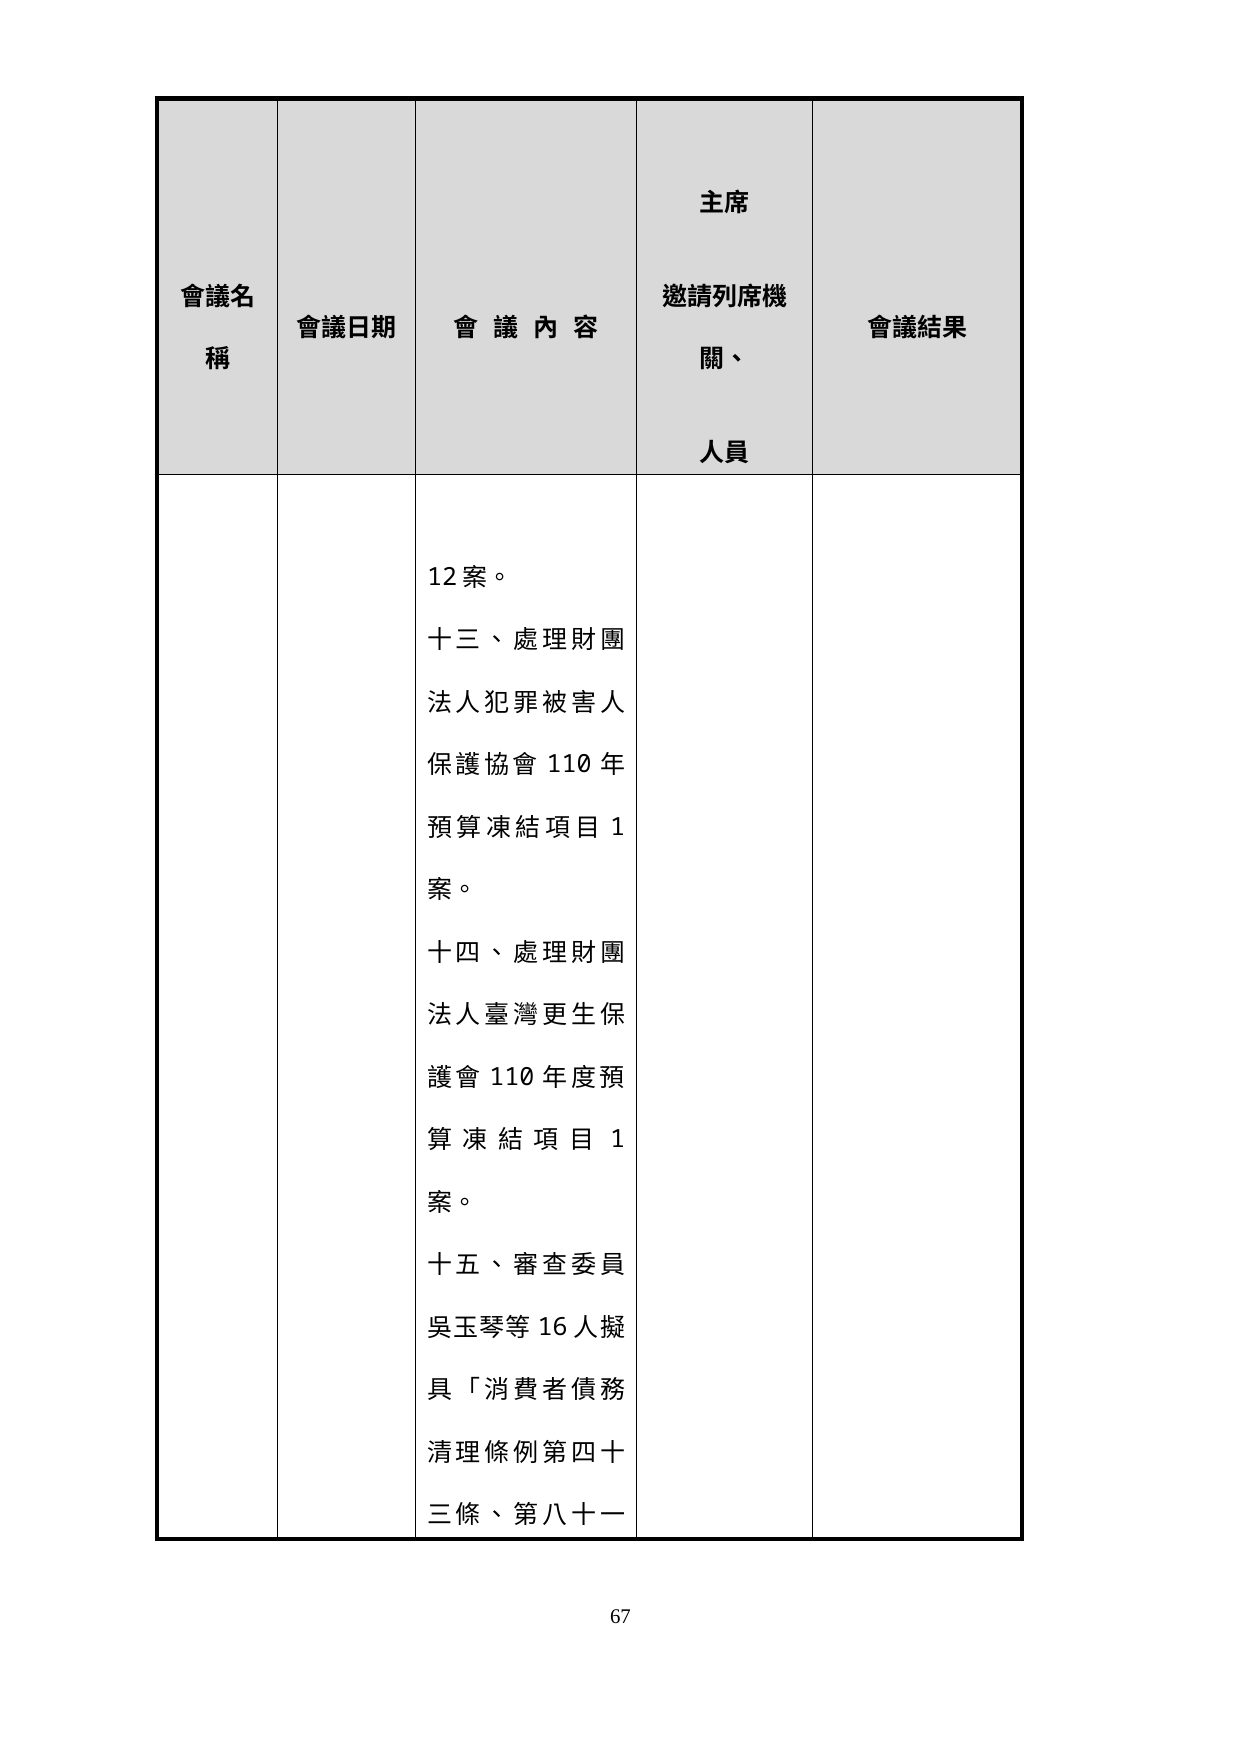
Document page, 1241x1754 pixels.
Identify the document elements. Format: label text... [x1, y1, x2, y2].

table_header 會議結果 [813, 101, 1020, 474]
table_cell [637, 475, 812, 1537]
table_cell [159, 475, 277, 1537]
table_header 會議名稱 [159, 101, 277, 474]
table_cell 12案。 十三、處理財團法人犯罪被害人保護協會110年預算凍結項目1案。 十四、處理財團法人臺灣更生保護會110年度預算凍結項目1案。 十五、審查委員吳玉琴等16人擬具「消費者債務清理條例第四十三條、第八十一 [416, 475, 636, 1537]
table_cell [813, 475, 1020, 1537]
table_cell [278, 475, 415, 1537]
table_header 會議內容 [416, 101, 636, 474]
table_header 主席 邀請列席機關、 人員 [637, 101, 812, 474]
table_header 會議日期 [278, 101, 415, 474]
